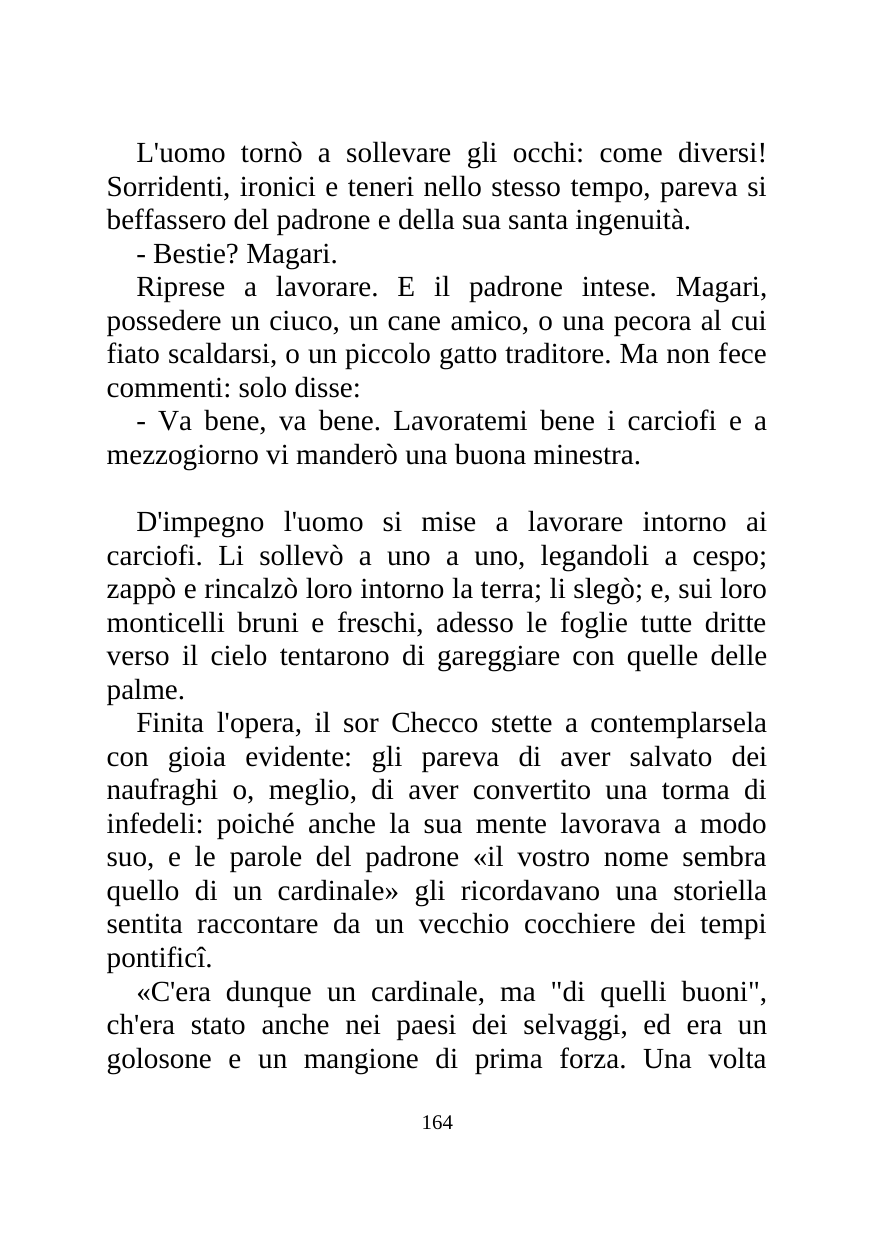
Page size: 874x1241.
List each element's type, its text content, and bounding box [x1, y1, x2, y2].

text D'impegno l'uomo si mise a lavorare intorno ai carciofi. Li sollevò a uno a uno, legandoli a cespo; zappò e rincalzò loro intorno la terra; li slegò; e, sui loro monticelli bruni e freschi, adesso le foglie tutte dritte verso il cielo tentarono di gareggiare con quelle delle palme. [106, 504, 768, 705]
text Riprese a lavorare. E il padrone intese. Magari, possedere un ciuco, un cane amico, o una pecora al cui fiato scaldarsi, o un piccolo gatto traditore. Ma non fece commenti: solo disse: [106, 269, 768, 403]
text - Va bene, va bene. Lavoratemi bene i carciofi e a mezzogiorno vi manderò una buona minestra. [106, 403, 768, 471]
text - Bestie? Magari. [106, 236, 768, 269]
text «C'era dunque un cardinale, ma "di quelli buoni", ch'era stato anche nei paesi dei selvaggi, ed era un golosone e un mangione di prima forza. Una volta [106, 974, 768, 1074]
text L'uomo tornò a sollevare gli occhi: come diversi! Sorridenti, ironici e teneri nello stesso tempo, pareva si beffassero del padrone e della sua santa ingenuità. [106, 135, 768, 236]
text Finita l'opera, il sor Checco stette a contemplarsela con gioia evidente: gli pareva di aver salvato dei naufraghi o, meglio, di aver convertito una torma di infedeli: poiché anche la sua mente lavorava a modo suo, e le parole del padrone «il vostro nome sembra quello di un cardinale» gli ricordavano una storiella sentita raccontare da un vecchio cocchiere dei tempi pontificî. [106, 705, 768, 974]
